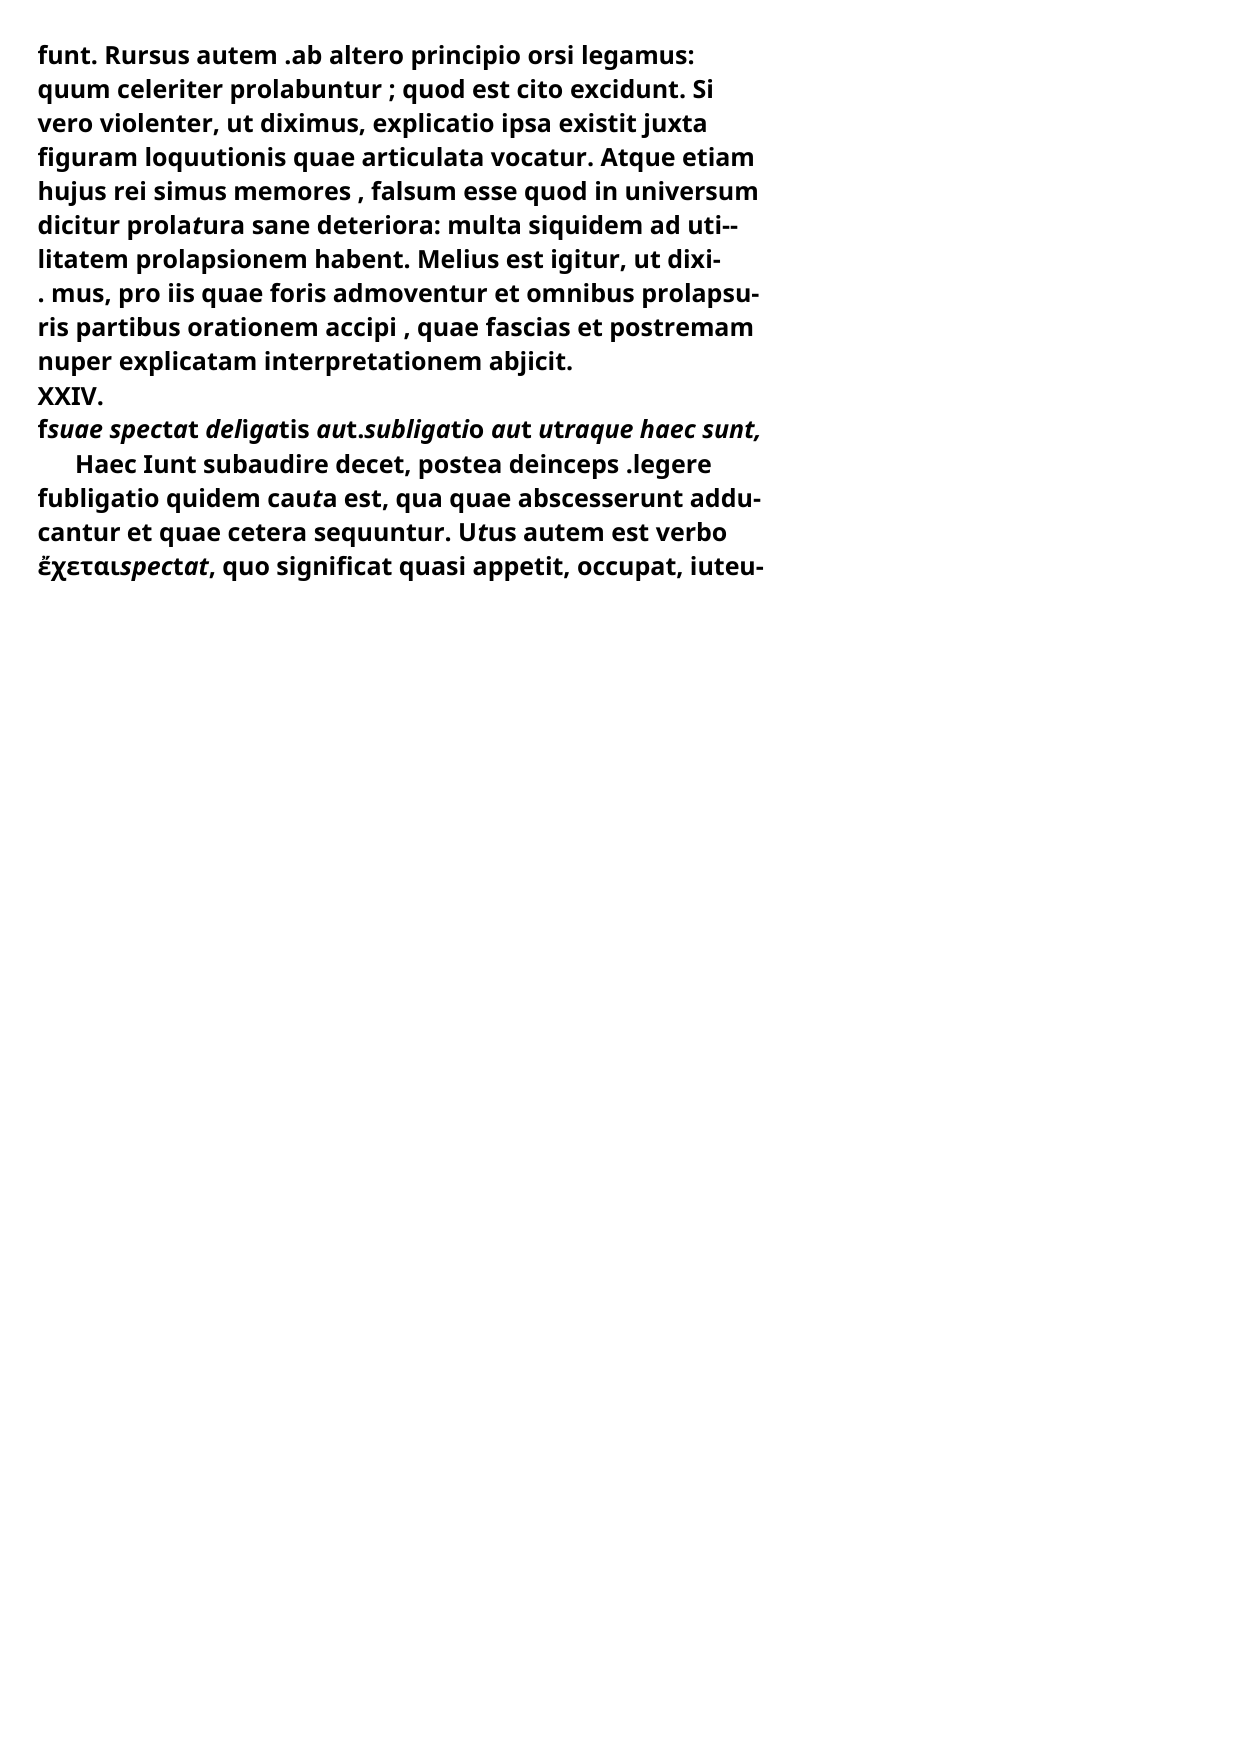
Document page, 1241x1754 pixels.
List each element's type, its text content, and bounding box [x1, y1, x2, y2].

text funt. Rursus autem .ab altero principio orsi legamus: quum celeriter prolabuntur ; quod est cito excidunt. Si vero violenter, ut diximus, explicatio ipsa existit juxta figuram loquutionis quae articulata vocatur. Atque etiam hujus rei simus memores , falsum esse quod in universum dicitur prolatura sane deteriora: multa siquidem ad uti-- litatem prolapsionem habent. Melius est igitur, ut dixi- . mus, pro iis quae foris admoventur et omnibus prolapsu- ris partibus orationem accipi , quae fascias et postremam nuper explicatam interpretationem abjicit. [37, 37, 1203, 378]
text XXIV. [37, 378, 1203, 412]
text Haec Iunt subaudire decet, postea deinceps .legere fubligatio quidem cauta est, qua quae abscesserunt addu- cantur et quae cetera sequuntur. Utus autem est verbo ἔχεταιspectat, quo significat quasi appetit, occupat, iuteu- [37, 446, 1203, 582]
text fsuae spectat deligatis aut.subligatio aut utraque haec sunt, [37, 412, 1203, 446]
